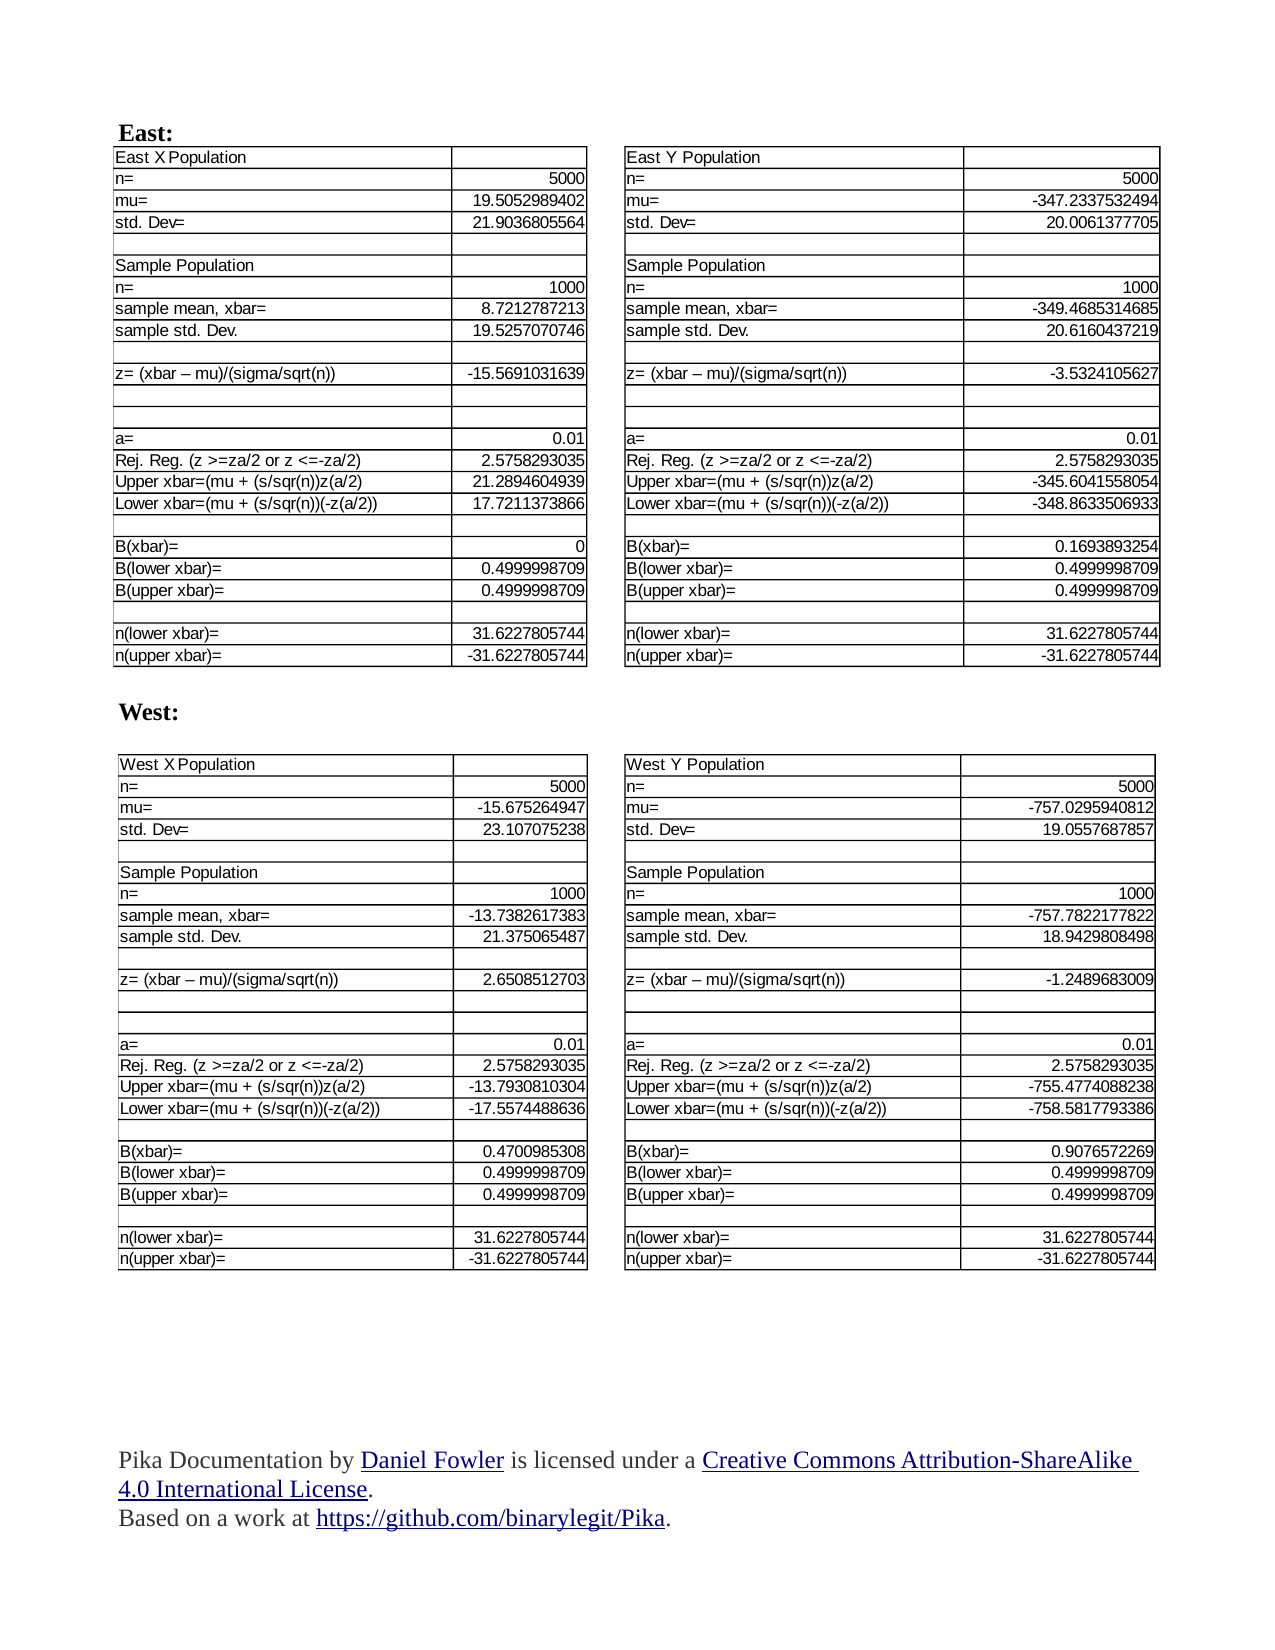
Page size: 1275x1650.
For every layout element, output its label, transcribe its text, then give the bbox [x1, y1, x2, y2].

text West: [118, 697, 1157, 726]
text East: [118, 118, 1157, 147]
